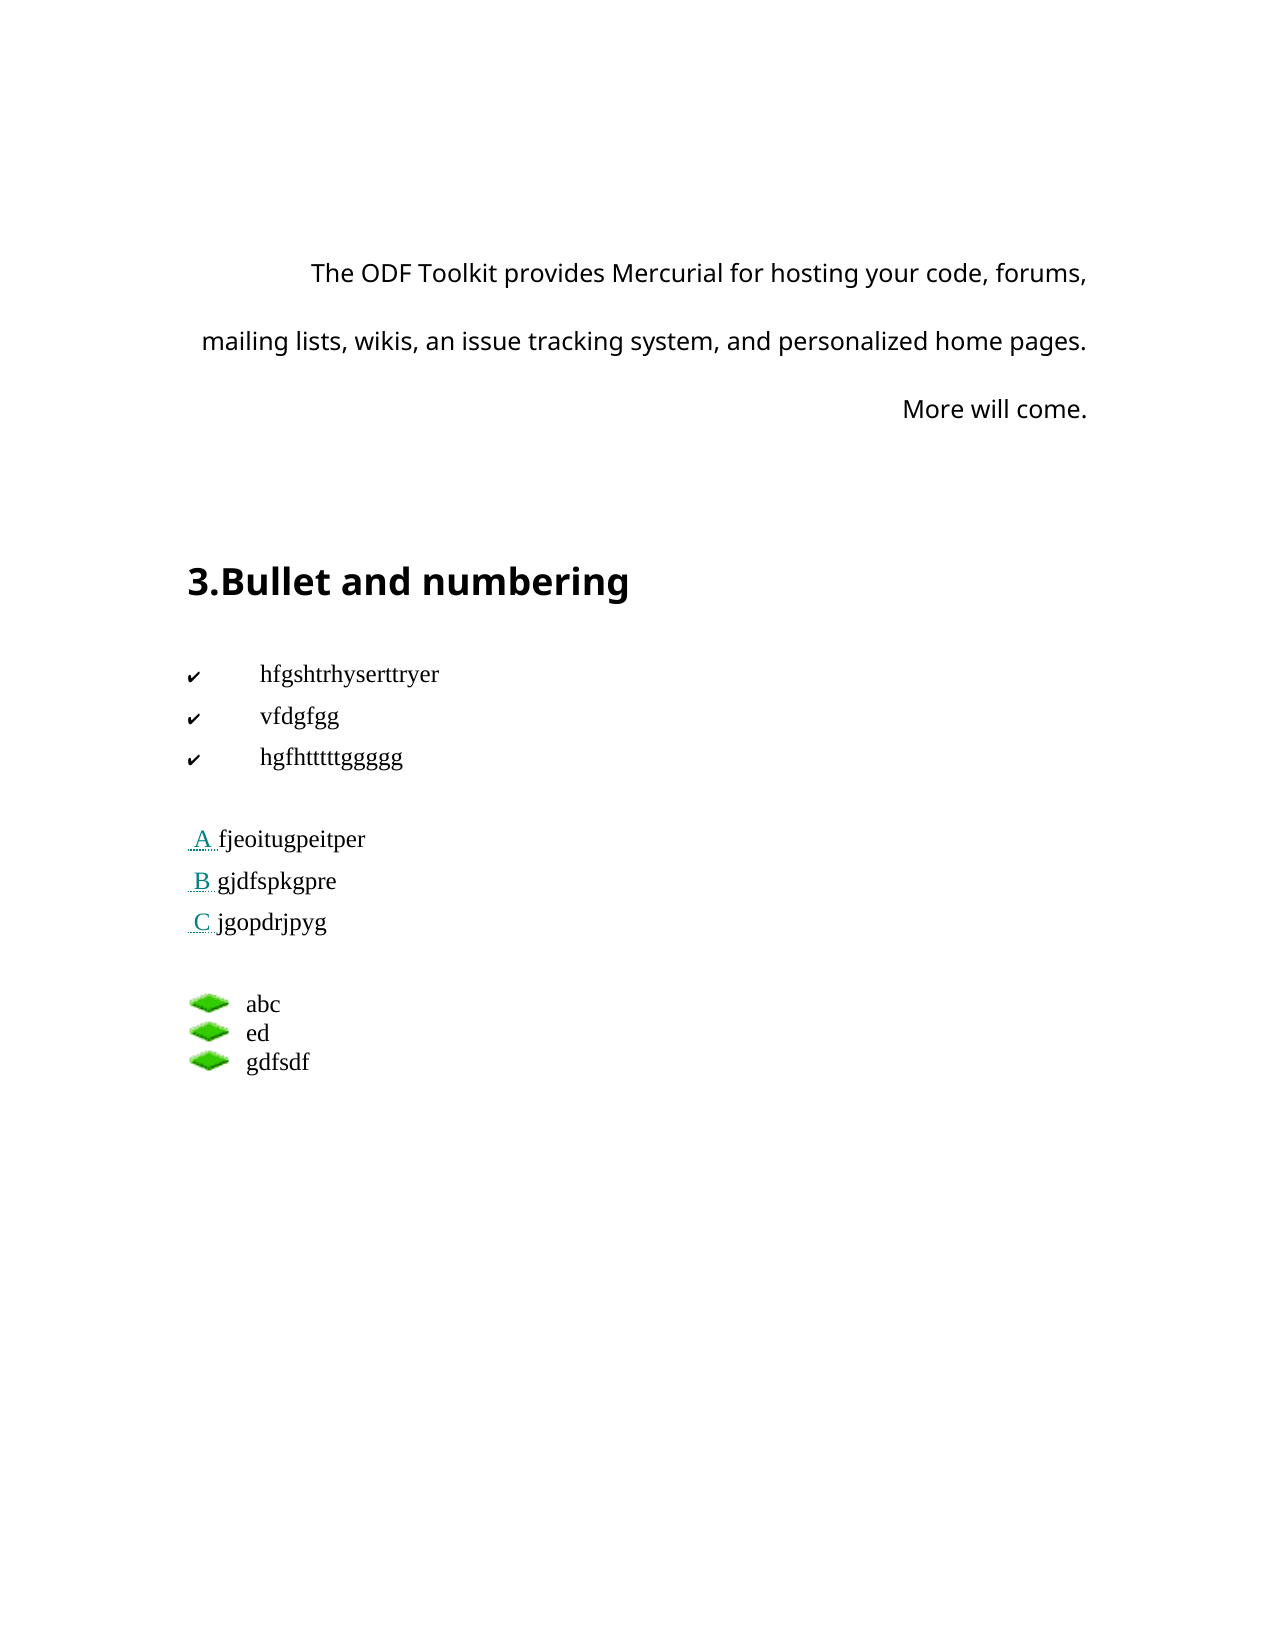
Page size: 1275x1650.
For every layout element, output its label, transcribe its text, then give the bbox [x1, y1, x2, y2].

list hgfhtttttggggg [188, 742, 1087, 771]
list fjeoitugpeitper [187, 824, 1087, 853]
list gdfsdf [187, 1047, 1087, 1076]
text The ODF Toolkit provides Mercurial for hosting your code, forums, mailing lists, wikis, an issue tracking system, and personalized home pages. More will come. [187, 255, 1087, 426]
picture [188, 1049, 245, 1074]
list vfdgfgg [188, 701, 1087, 729]
list abc [187, 989, 1087, 1018]
list ed [187, 1018, 1087, 1047]
list jgopdrjpyg [187, 907, 1087, 936]
list gjdfspkgpre [187, 866, 1087, 894]
subtitle Bullet and numbering [187, 555, 1087, 606]
list hfgshtrhyserttryer [188, 659, 1087, 688]
picture [188, 992, 245, 1016]
picture [188, 1020, 245, 1045]
